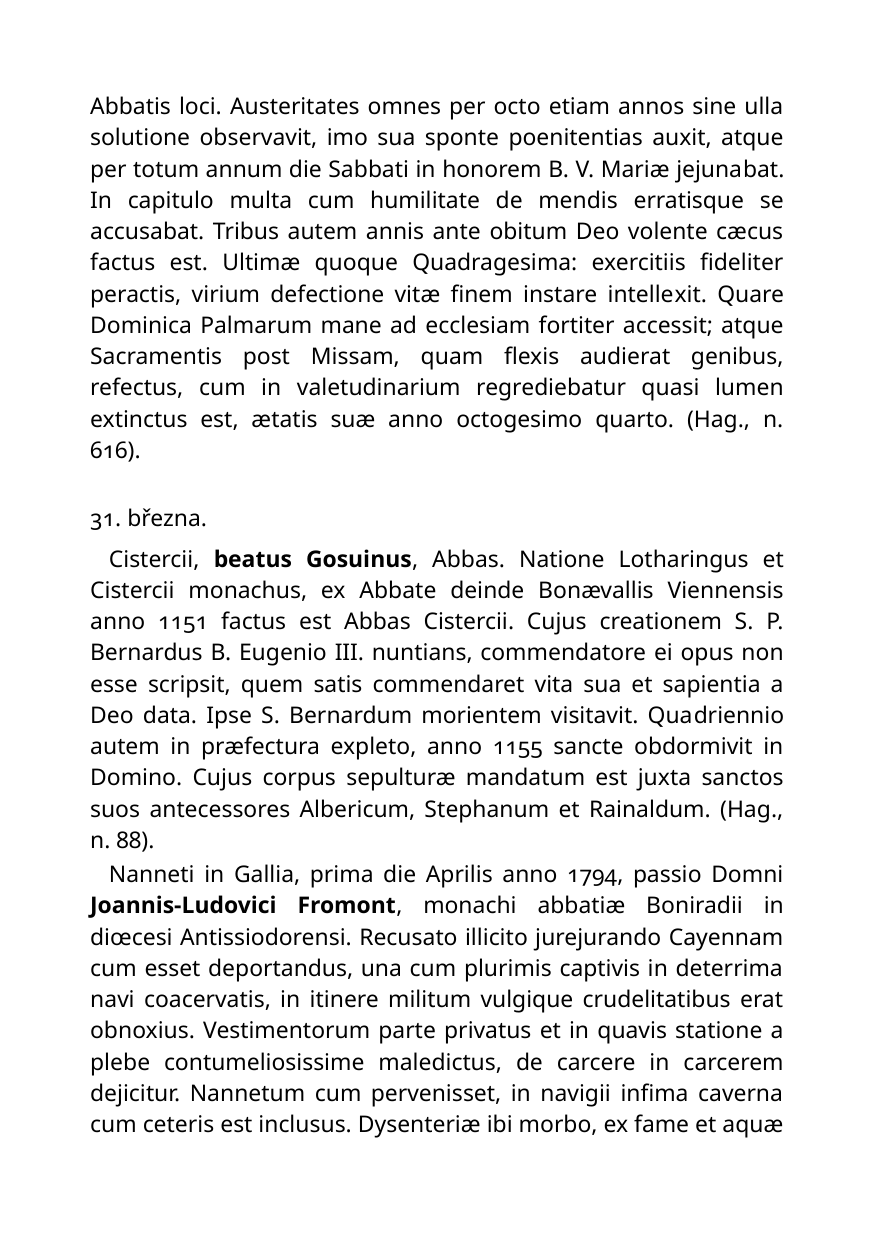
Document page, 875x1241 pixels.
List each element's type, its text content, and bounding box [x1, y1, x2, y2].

text Cistercii, beatus Gosuinus, Abbas. Natione Lotharingus et Cistercii monachus, ex Abbate deinde Bonævallis Viennensis anno 1151 factus est Abbas Cistercii. Cujus creationem S. P. Bernardus B. Eugenio III. nuntians, commendatore ei opus non esse scripsit, quem satis commendaret vita sua et sapientia a Deo data. Ipse S. Bernardum morientem visitavit. Qua­driennio autem in præfectura expleto, anno 1155 sancte obdormivit in Domino. Cujus corpus sepulturæ mandatum est juxta sanctos suos antecessores Albericum, Stephanum et Rainaldum. (Hag., n. 88). [90, 542, 784, 855]
text Abbatis loci. Austeritates omnes per octo etiam annos sine ulla solutione observavit, imo sua sponte poenitentias auxit, atque per totum annum die Sabbati in honorem B. V. Mariæ jejuna­bat. In capitulo multa cum humilitate de mendis erratisque se accusabat. Tribus autem annis ante obitum Deo volente cæcus factus est. Ultimæ quoque Quadragesima: exercitiis fideliter peractis, virium defectione vitæ finem instare intelle­xit. Quare Dominica Palmarum mane ad ecclesiam fortiter accessit; atque Sacramentis post Missam, quam flexis audierat genibus, refectus, cum in valetudinarium regrediebatur quasi lumen extinctus est, ætatis suæ anno octogesimo quarto. (Hag., n. 616). [90, 90, 784, 465]
text Nanneti in Gallia, prima die Aprilis anno 1794, passio Domni Joannis-Ludovici Fromont, monachi abbatiæ Boniradii in diœcesi Antissiodorensi. Recusato illicito jurejurando Cayennam cum esset deportandus, una cum plurimis captivis in deterrima navi coacervatis, in itinere militum vulgique crudelitatibus erat obnoxius. Vestimentorum parte privatus et in quavis statione a plebe contumeliosissime maledictus, de carcere in carcerem dejicitur. Nannetum cum pervenisset, in navigii infima caverna cum ceteris est inclusus. Dysenteriæ ibi morbo, ex fame et aquæ [90, 858, 784, 1139]
text 31. března. [90, 502, 784, 533]
